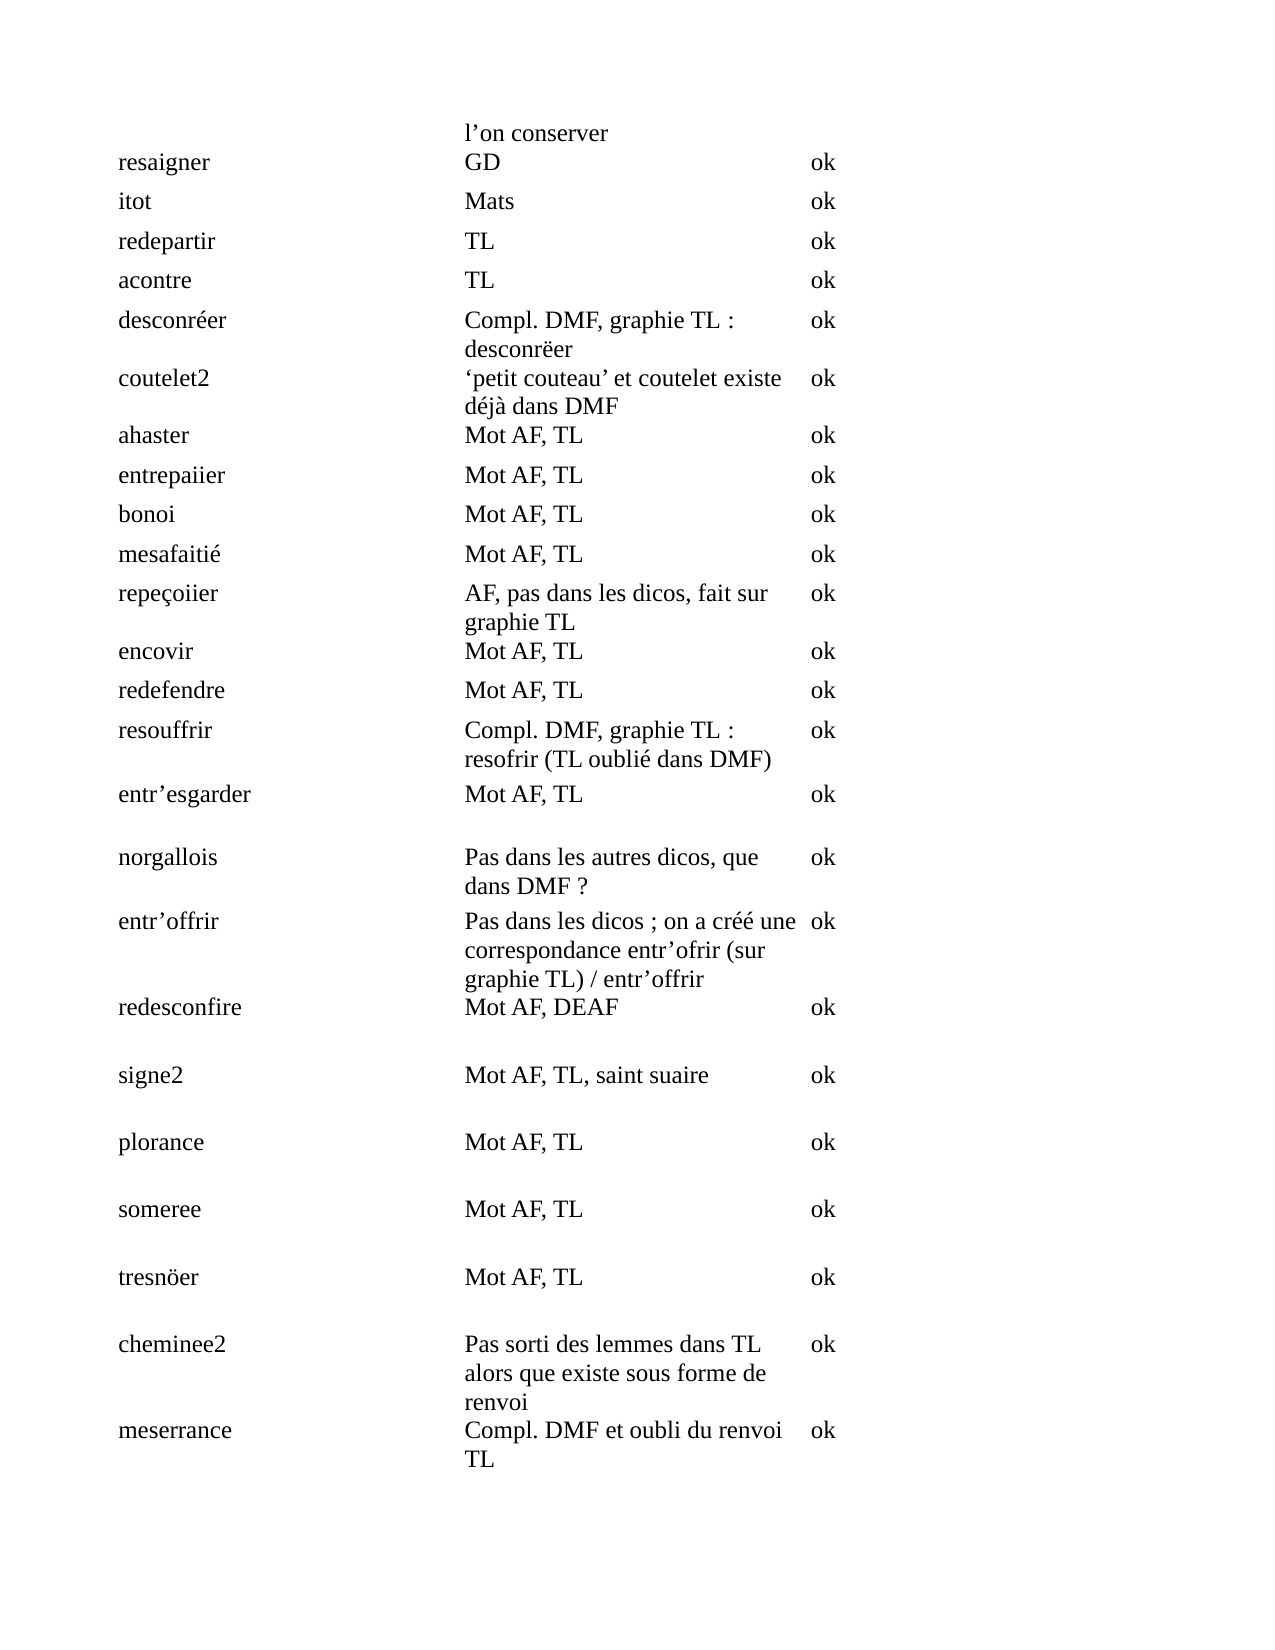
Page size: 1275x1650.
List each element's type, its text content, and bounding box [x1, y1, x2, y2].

table_cell ok [811, 779, 1157, 842]
table_cell GD [464, 147, 811, 186]
table_cell cheminee2 [118, 1329, 464, 1416]
table_cell l’on conserver [464, 118, 811, 147]
table_cell redepartir [118, 226, 464, 266]
table_cell plorance [118, 1127, 464, 1194]
table_cell redesconfire [118, 993, 464, 1060]
table_cell signe2 [118, 1060, 464, 1127]
table_cell Mot AF, TL [464, 420, 811, 460]
table_cell ok [811, 579, 1157, 636]
table_cell encovir [118, 636, 464, 676]
table_cell Compl. DMF, graphie TL : desconrëer [464, 305, 811, 363]
table_cell Mot AF, TL [464, 499, 811, 539]
table_cell resaigner [118, 147, 464, 186]
table_cell Pas dans les dicos ; on a créé une correspondance entr’ofrir (sur graphie TL) / entr’offrir [464, 906, 811, 992]
table_cell ok [811, 1262, 1157, 1329]
table_cell ok [811, 993, 1157, 1060]
table_cell mesafaitié [118, 539, 464, 578]
table_cell Mats [464, 186, 811, 226]
table_cell Compl. DMF et oubli du renvoi TL [464, 1416, 811, 1483]
table_cell Pas sorti des lemmes dans TL alors que existe sous forme de renvoi [464, 1329, 811, 1416]
table_cell ahaster [118, 420, 464, 460]
table_cell ok [811, 676, 1157, 715]
table_cell Mot AF, TL [464, 676, 811, 715]
table_cell Mot AF, TL [464, 1262, 811, 1329]
table_cell ok [811, 363, 1157, 420]
table_cell ok [811, 420, 1157, 460]
table_cell ‘petit couteau’ et coutelet existe déjà dans DMF [464, 363, 811, 420]
table_cell ok [811, 539, 1157, 578]
table_cell Mot AF, DEAF [464, 993, 811, 1060]
table_cell meserrance [118, 1416, 464, 1483]
table_cell ok [811, 636, 1157, 676]
table_cell ok [811, 226, 1157, 266]
table_cell ok [811, 715, 1157, 779]
table_cell ok [811, 186, 1157, 226]
table_cell Mot AF, TL [464, 460, 811, 499]
table_cell Mot AF, TL [464, 1127, 811, 1194]
table_cell entr’esgarder [118, 779, 464, 842]
table_cell ok [811, 1416, 1157, 1483]
table_cell TL [464, 266, 811, 305]
table_cell [118, 118, 464, 147]
table_cell Mot AF, TL [464, 1195, 811, 1262]
table_cell coutelet2 [118, 363, 464, 420]
table_cell itot [118, 186, 464, 226]
table_cell resouffrir [118, 715, 464, 779]
table_cell desconréer [118, 305, 464, 363]
table_cell someree [118, 1195, 464, 1262]
table_cell ok [811, 1127, 1157, 1194]
table_cell acontre [118, 266, 464, 305]
table_cell TL [464, 226, 811, 266]
table_cell ok [811, 1060, 1157, 1127]
table_cell redefendre [118, 676, 464, 715]
table_cell ok [811, 843, 1157, 906]
table_cell Mot AF, TL, saint suaire [464, 1060, 811, 1127]
table_cell Compl. DMF, graphie TL : resofrir (TL oublié dans DMF) [464, 715, 811, 779]
table_cell ok [811, 1329, 1157, 1416]
table_cell entrepaiier [118, 460, 464, 499]
table_cell Mot AF, TL [464, 636, 811, 676]
table_cell Pas dans les autres dicos, que dans DMF ? [464, 843, 811, 906]
table_cell ok [811, 499, 1157, 539]
table_cell ok [811, 147, 1157, 186]
table_cell norgallois [118, 843, 464, 906]
table_cell ok [811, 460, 1157, 499]
table_cell Mot AF, TL [464, 779, 811, 842]
table_cell ok [811, 305, 1157, 363]
table_cell ok [811, 1195, 1157, 1262]
table_cell repeçoiier [118, 579, 464, 636]
table_cell AF, pas dans les dicos, fait sur graphie TL [464, 579, 811, 636]
table_cell ok [811, 906, 1157, 992]
table_cell entr’offrir [118, 906, 464, 992]
table_cell bonoi [118, 499, 464, 539]
table_cell [811, 118, 1157, 147]
table_cell ok [811, 266, 1157, 305]
table_cell Mot AF, TL [464, 539, 811, 578]
table_cell tresnöer [118, 1262, 464, 1329]
